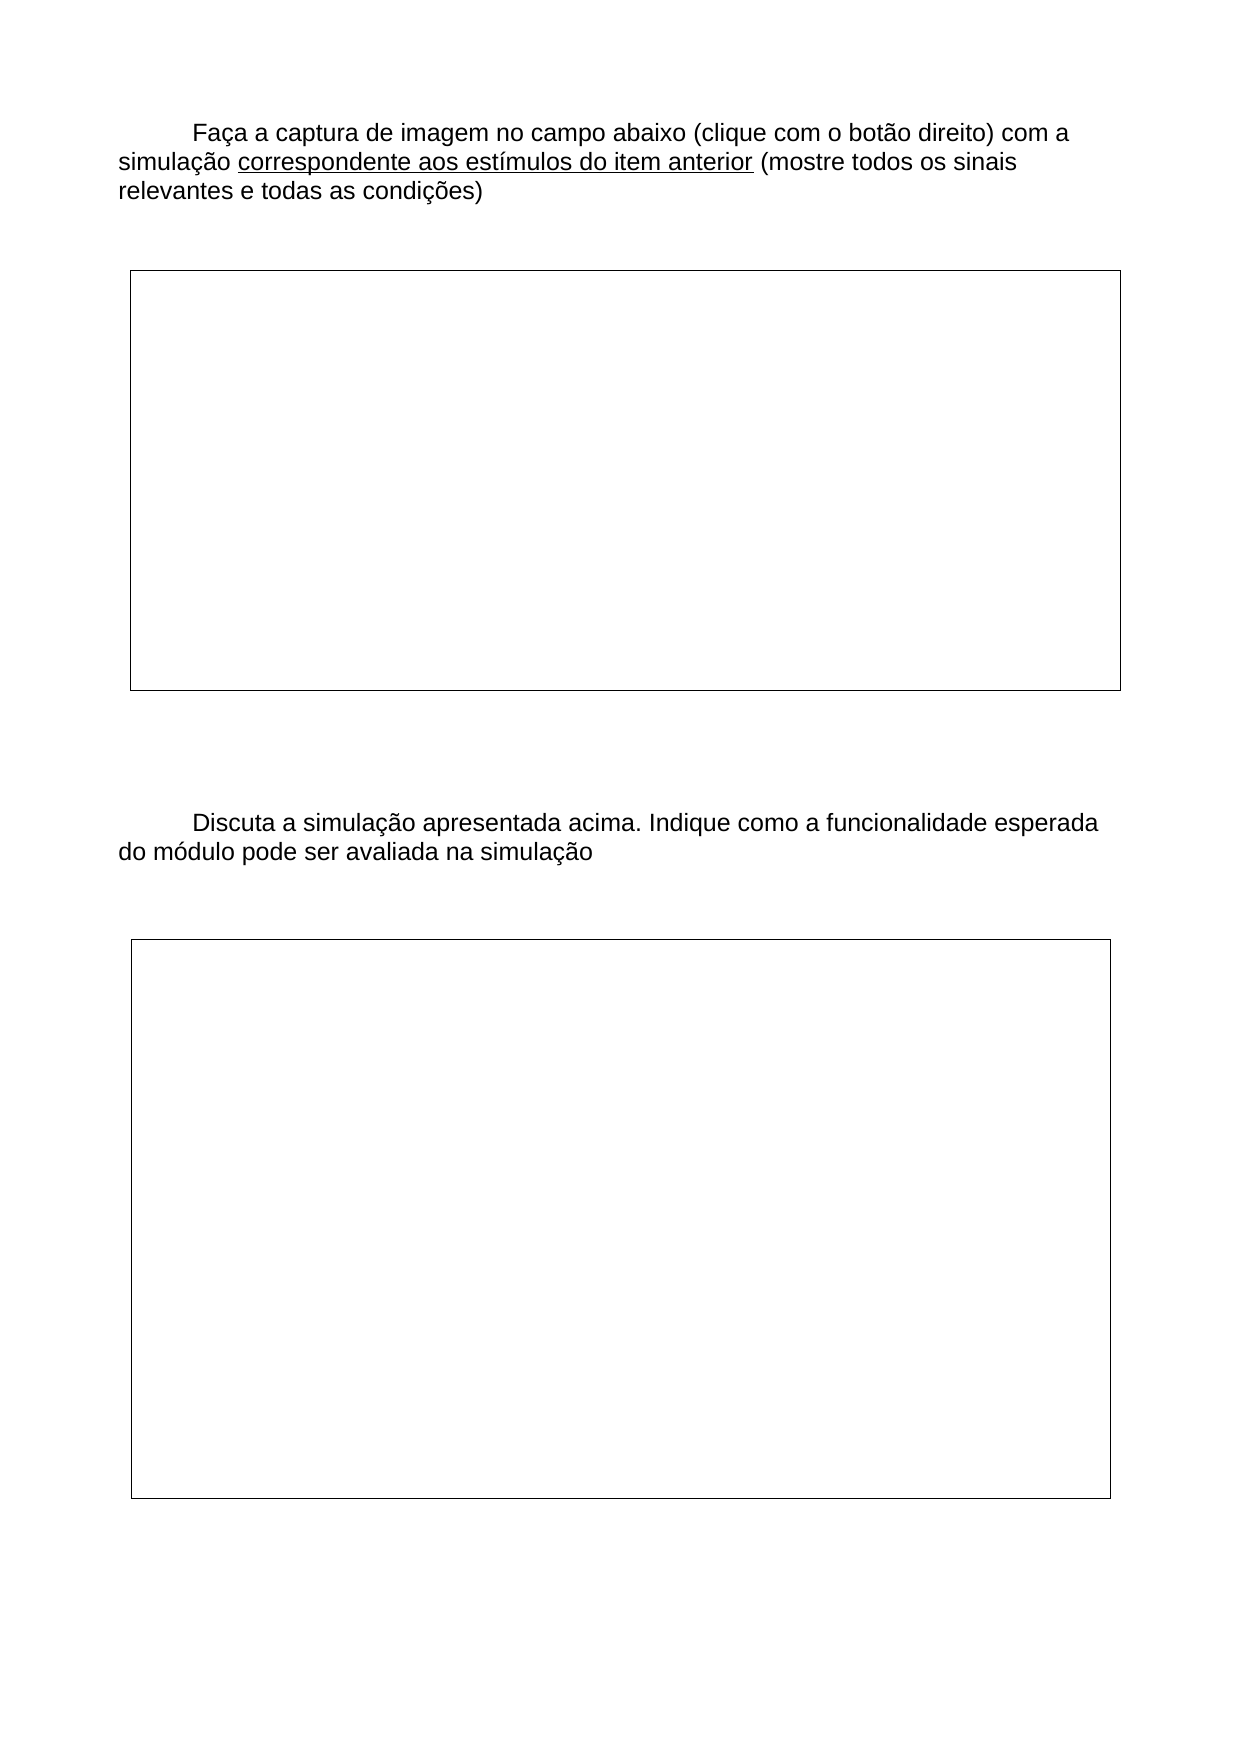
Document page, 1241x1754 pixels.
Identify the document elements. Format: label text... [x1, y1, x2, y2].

text Faça a captura de imagem no campo abaixo (clique com o botão direito) com a simulação correspondente aos estímulos do item anterior (mostre todos os sinais relevantes e todas as condições) [118, 118, 1122, 204]
text Discuta a simulação apresentada acima. Indique como a funcionalidade esperada do módulo pode ser avaliada na simulação [118, 808, 1122, 866]
